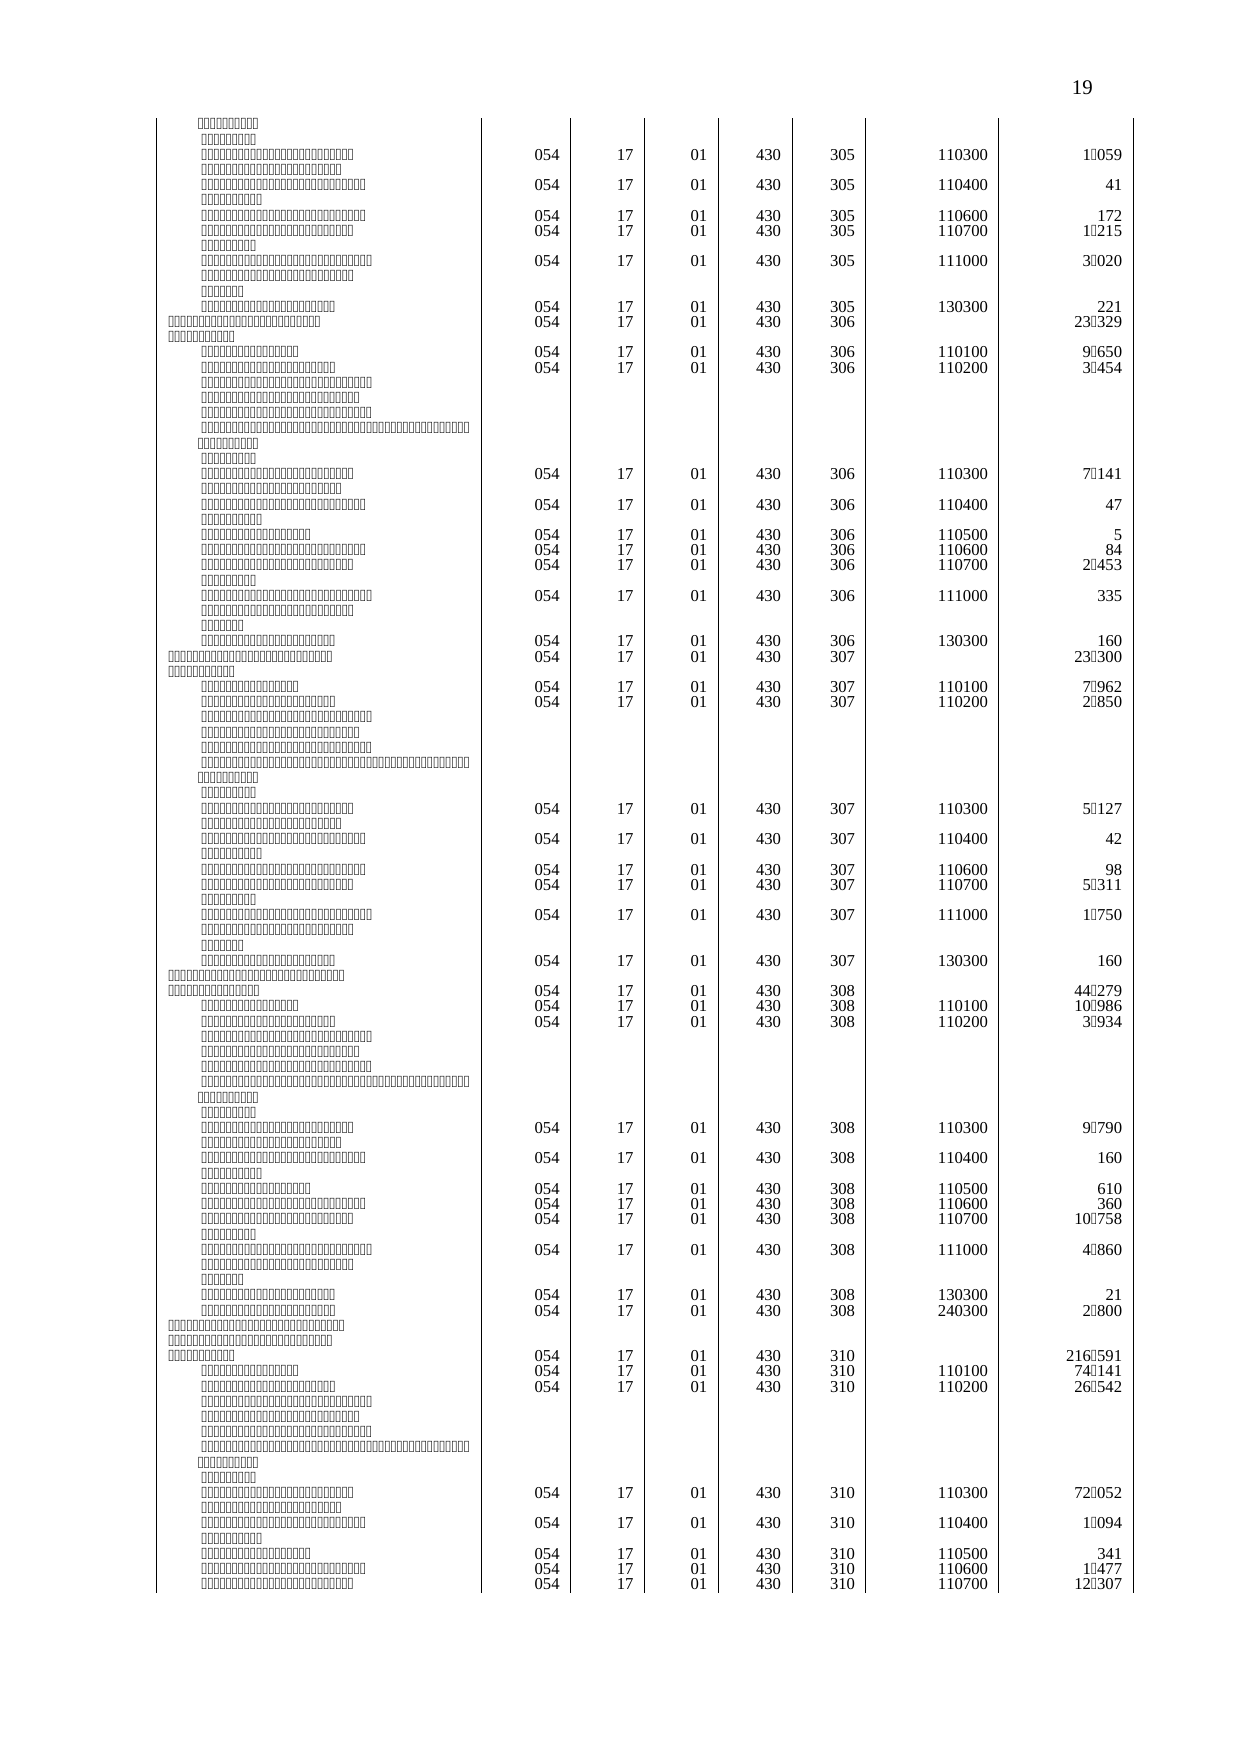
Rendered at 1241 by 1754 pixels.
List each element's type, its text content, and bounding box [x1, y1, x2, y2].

table_cell  [157, 529, 481, 544]
table_cell  [866, 559, 998, 589]
table_cell  [866, 1487, 998, 1517]
table_cell [999, 118, 1133, 148]
table_cell  [866, 1122, 998, 1152]
table_cell   [157, 225, 481, 255]
table_cell  [866, 225, 998, 255]
table_cell  [793, 1152, 865, 1183]
table_cell  [793, 529, 865, 544]
table_cell [793, 118, 865, 148]
table_cell  [157, 1183, 481, 1198]
table_cell  [999, 301, 1133, 316]
table_cell   [157, 1487, 481, 1517]
table_cell  [866, 468, 998, 498]
table_cell  [793, 1015, 865, 1122]
table_cell  [645, 833, 718, 863]
table_cell  [793, 1320, 865, 1365]
table_cell  [482, 529, 570, 544]
table_cell   [157, 970, 481, 1000]
table_cell  [482, 346, 570, 361]
table_cell  [866, 361, 998, 468]
table_cell  [866, 681, 998, 696]
table_cell  [793, 1365, 865, 1380]
table_cell  [645, 1122, 718, 1152]
table_cell   [157, 118, 481, 148]
table_cell  [719, 879, 792, 909]
table_cell  [645, 590, 718, 635]
table_cell  [866, 1015, 998, 1122]
table_cell  [571, 970, 644, 1000]
table_cell [645, 118, 718, 148]
table_cell  [719, 1517, 792, 1548]
table_cell  [645, 970, 718, 1000]
table_cell  [571, 361, 644, 468]
table_cell  [645, 681, 718, 696]
table_cell  [157, 1365, 481, 1380]
table_cell  [571, 833, 644, 863]
table_cell  [482, 1289, 570, 1304]
table_cell [719, 118, 792, 148]
table_cell  [157, 544, 481, 559]
table_cell  [793, 149, 865, 179]
table_cell  [719, 361, 792, 468]
table_cell  [482, 149, 570, 179]
table_cell    [157, 255, 481, 301]
table_cell   [157, 803, 481, 833]
table_cell  [571, 1122, 644, 1152]
table_cell  [645, 209, 718, 224]
table_cell  [999, 255, 1133, 301]
table_cell  [482, 1578, 570, 1593]
table_cell  [866, 255, 998, 301]
table_cell  [482, 635, 570, 650]
table_cell    [157, 1320, 481, 1365]
table_cell  [793, 1000, 865, 1015]
table_cell  [157, 1198, 481, 1213]
table_cell  [999, 1198, 1133, 1213]
table_cell  [999, 1015, 1133, 1122]
table_cell  [571, 529, 644, 544]
table_cell  [482, 1304, 570, 1319]
table_cell  [571, 1548, 644, 1563]
table_cell  [866, 803, 998, 833]
table_cell  [645, 909, 718, 954]
table_cell  [571, 1517, 644, 1548]
table_cell  [482, 696, 570, 802]
table_cell  [866, 696, 998, 802]
table_cell  [999, 863, 1133, 878]
table_cell  [999, 1289, 1133, 1304]
table_cell  [645, 1380, 718, 1487]
table_cell  [645, 468, 718, 498]
table_cell   [157, 149, 481, 179]
table_cell  [482, 1183, 570, 1198]
table_cell  [793, 696, 865, 802]
table_cell  [482, 1244, 570, 1289]
table_cell  [866, 1304, 998, 1319]
table_cell  [571, 1152, 644, 1183]
table_cell  [571, 225, 644, 255]
table_cell  [719, 1015, 792, 1122]
table_cell  [571, 1380, 644, 1487]
table_cell  [719, 346, 792, 361]
table_cell   [157, 1213, 481, 1243]
table_cell  [866, 209, 998, 224]
table_cell  [866, 833, 998, 863]
table_cell  [645, 255, 718, 301]
table_cell  [999, 544, 1133, 559]
table_cell  [866, 590, 998, 635]
table_cell  [999, 1320, 1133, 1365]
table_cell  [645, 1183, 718, 1198]
table_cell  [482, 1517, 570, 1548]
table_cell  [999, 1122, 1133, 1152]
table_cell   [157, 833, 481, 863]
table_cell  [645, 1152, 718, 1183]
table_cell  [571, 1365, 644, 1380]
table_cell  [645, 879, 718, 909]
table_cell  [482, 833, 570, 863]
table_cell  [645, 1365, 718, 1380]
table_cell  [866, 1548, 998, 1563]
table_cell  [866, 863, 998, 878]
table_cell  [571, 1320, 644, 1365]
table_cell  [793, 1517, 865, 1548]
table_cell  [719, 149, 792, 179]
table_cell  [999, 498, 1133, 529]
table_cell  [719, 559, 792, 589]
table_cell  [866, 498, 998, 529]
table_cell  [571, 1183, 644, 1198]
table_cell  [571, 955, 644, 970]
table_cell  [482, 650, 570, 681]
table_cell  [645, 544, 718, 559]
table_cell  [157, 346, 481, 361]
table_cell  [645, 1578, 718, 1593]
table_cell  [999, 559, 1133, 589]
table_cell  [866, 1365, 998, 1380]
table_cell  [866, 346, 998, 361]
table_cell  [719, 179, 792, 209]
table_cell  [999, 179, 1133, 209]
table_cell    [157, 909, 481, 954]
table_cell  [482, 1198, 570, 1213]
table_cell  [645, 529, 718, 544]
table_cell  [793, 909, 865, 954]
table_cell  [482, 1548, 570, 1563]
table_cell  [571, 1563, 644, 1578]
table_cell  [719, 1183, 792, 1198]
table_cell  [482, 361, 570, 468]
table_cell  [793, 316, 865, 346]
table_cell  [866, 1380, 998, 1487]
table_cell  [482, 498, 570, 529]
table_cell  [719, 1122, 792, 1152]
table_cell  [793, 346, 865, 361]
table_cell  [482, 179, 570, 209]
table_cell  [793, 559, 865, 589]
table_cell  [793, 361, 865, 468]
table_cell  [645, 650, 718, 681]
table_cell  [999, 696, 1133, 802]
table_cell       [157, 696, 481, 802]
table_cell  [719, 1548, 792, 1563]
table_cell  [793, 590, 865, 635]
table_cell  [999, 316, 1133, 346]
table_cell  [719, 681, 792, 696]
table_cell  [571, 1304, 644, 1319]
table_cell  [571, 301, 644, 316]
table_cell  [571, 1578, 644, 1593]
table_cell  [482, 316, 570, 346]
table_cell  [999, 1213, 1133, 1243]
table_cell  [999, 225, 1133, 255]
table_cell  [999, 1380, 1133, 1487]
table_cell  [866, 1183, 998, 1198]
table_cell  [482, 1000, 570, 1015]
table_cell  [793, 955, 865, 970]
table_cell   [157, 468, 481, 498]
table_cell  [793, 650, 865, 681]
table_cell  [482, 225, 570, 255]
table_cell  [719, 1365, 792, 1380]
table_cell  [571, 1015, 644, 1122]
table_cell  [793, 1213, 865, 1243]
table_cell  [999, 1244, 1133, 1289]
table_cell  [645, 316, 718, 346]
table_cell  [793, 544, 865, 559]
table_cell  [999, 635, 1133, 650]
table_cell  [999, 1563, 1133, 1578]
table_cell  [999, 1548, 1133, 1563]
table_cell  [793, 1244, 865, 1289]
table_cell  [157, 301, 481, 316]
table_cell  [999, 650, 1133, 681]
table_cell  [999, 1304, 1133, 1319]
table_cell  [157, 1578, 481, 1593]
table_cell       [157, 361, 481, 468]
table_cell  [571, 179, 644, 209]
table_cell  [571, 1487, 644, 1517]
table_cell  [866, 879, 998, 909]
table_cell  [157, 1304, 481, 1319]
table_cell   [157, 650, 481, 681]
table_cell [482, 118, 570, 148]
table_cell  [793, 1183, 865, 1198]
table_cell  [793, 1487, 865, 1517]
table_cell  [571, 863, 644, 878]
table_cell  [571, 1000, 644, 1015]
table_cell  [157, 955, 481, 970]
table_cell  [999, 468, 1133, 498]
table_cell  [571, 1198, 644, 1213]
table_cell  [999, 970, 1133, 1000]
table_cell  [999, 681, 1133, 696]
table_cell  [571, 316, 644, 346]
table_cell  [571, 209, 644, 224]
table_cell  [482, 909, 570, 954]
table_cell  [999, 590, 1133, 635]
table_cell    [157, 590, 481, 635]
table_cell  [793, 1289, 865, 1304]
table_cell  [482, 1380, 570, 1487]
table_cell  [999, 149, 1133, 179]
table_cell  [645, 955, 718, 970]
table_cell  [866, 1563, 998, 1578]
table_cell  [719, 1198, 792, 1213]
table_cell  [719, 1487, 792, 1517]
table_cell  [719, 255, 792, 301]
table_cell  [571, 1289, 644, 1304]
table_cell  [645, 559, 718, 589]
table_cell   [157, 179, 481, 209]
table_cell  [482, 955, 570, 970]
table_cell  [719, 544, 792, 559]
table_cell [571, 118, 644, 148]
table_cell   [157, 559, 481, 589]
table_cell  [999, 1517, 1133, 1548]
table_cell  [719, 1578, 792, 1593]
table_cell  [482, 301, 570, 316]
table_cell  [719, 590, 792, 635]
table_cell  [482, 879, 570, 909]
table_cell  [571, 498, 644, 529]
table_cell  [719, 529, 792, 544]
table_cell  [719, 635, 792, 650]
table_cell  [571, 149, 644, 179]
table_cell  [571, 1213, 644, 1243]
table_cell  [482, 1213, 570, 1243]
table_cell  [571, 909, 644, 954]
table_cell  [999, 361, 1133, 468]
table_cell  [571, 544, 644, 559]
table_cell  [719, 1380, 792, 1487]
table_cell  [999, 529, 1133, 544]
table_cell  [571, 650, 644, 681]
table_cell  [645, 696, 718, 802]
table_cell  [157, 1548, 481, 1563]
table_cell  [645, 1213, 718, 1243]
table_cell  [645, 1548, 718, 1563]
table_cell [866, 316, 998, 346]
table_cell    [157, 1244, 481, 1289]
table_cell  [793, 1122, 865, 1152]
table_cell  [719, 1320, 792, 1365]
table_cell   [157, 498, 481, 529]
table_cell  [866, 1517, 998, 1548]
table_cell  [719, 468, 792, 498]
table_cell  [157, 635, 481, 650]
table_cell  [866, 1578, 998, 1593]
table_cell  [571, 346, 644, 361]
table_cell  [571, 803, 644, 833]
table_cell  [793, 209, 865, 224]
table_cell  [482, 544, 570, 559]
table_cell  [719, 970, 792, 1000]
table_cell  [719, 955, 792, 970]
table_cell   [157, 316, 481, 346]
table_cell  [793, 225, 865, 255]
table_cell  [571, 468, 644, 498]
table_cell  [645, 498, 718, 529]
table_cell  [999, 1000, 1133, 1015]
table_cell [866, 970, 998, 1000]
table_cell  [645, 1517, 718, 1548]
table_cell       [157, 1380, 481, 1487]
table_cell  [645, 361, 718, 468]
table_cell  [645, 225, 718, 255]
table_cell [866, 650, 998, 681]
table_cell  [793, 863, 865, 878]
table_cell  [719, 650, 792, 681]
table_cell  [482, 1320, 570, 1365]
table_cell  [645, 1000, 718, 1015]
table_cell  [482, 681, 570, 696]
table_cell  [719, 1244, 792, 1289]
table_cell  [482, 1122, 570, 1152]
table_cell  [999, 209, 1133, 224]
table_cell  [482, 803, 570, 833]
table_cell  [999, 955, 1133, 970]
table_cell  [793, 255, 865, 301]
table_cell  [793, 1548, 865, 1563]
table_cell  [571, 590, 644, 635]
table_cell  [482, 209, 570, 224]
table_cell  [719, 1304, 792, 1319]
table_cell  [645, 179, 718, 209]
table_cell  [719, 316, 792, 346]
table_cell  [719, 909, 792, 954]
table_cell   [157, 1122, 481, 1152]
table_cell  [645, 635, 718, 650]
table_cell  [571, 255, 644, 301]
table_cell [866, 118, 998, 148]
table_cell  [571, 635, 644, 650]
table_cell  [866, 1198, 998, 1213]
table_cell  [793, 681, 865, 696]
table_cell  [571, 696, 644, 802]
table_cell  [999, 1152, 1133, 1183]
table_cell  [793, 1304, 865, 1319]
table_cell  [793, 498, 865, 529]
table_cell  [719, 301, 792, 316]
table_cell  [719, 1152, 792, 1183]
table_cell  [482, 1563, 570, 1578]
table_cell  [482, 468, 570, 498]
table_cell  [793, 635, 865, 650]
table_cell  [999, 346, 1133, 361]
table_cell  [866, 955, 998, 970]
table_cell  [866, 1244, 998, 1289]
table_cell  [999, 909, 1133, 954]
table_cell  [482, 1152, 570, 1183]
table_cell  [719, 225, 792, 255]
table_cell  [482, 1365, 570, 1380]
table_cell  [482, 1015, 570, 1122]
table_cell  [157, 209, 481, 224]
table_cell  [999, 879, 1133, 909]
table_cell   [157, 879, 481, 909]
table_cell  [645, 1487, 718, 1517]
table_cell       [157, 1015, 481, 1122]
table_cell  [645, 346, 718, 361]
table_cell  [866, 635, 998, 650]
table_cell  [719, 833, 792, 863]
table_cell  [866, 1000, 998, 1015]
table_cell  [999, 1578, 1133, 1593]
table_cell [866, 1320, 998, 1365]
table_cell  [157, 1563, 481, 1578]
table_cell  [999, 1487, 1133, 1517]
table_cell  [793, 879, 865, 909]
table_cell  [999, 833, 1133, 863]
table_cell  [645, 1244, 718, 1289]
table_cell  [793, 179, 865, 209]
table_cell  [571, 1244, 644, 1289]
table_cell  [866, 149, 998, 179]
table_cell  [157, 681, 481, 696]
table_cell  [793, 1563, 865, 1578]
table_cell  [793, 1380, 865, 1487]
table_cell  [999, 1365, 1133, 1380]
table_cell  [571, 681, 644, 696]
table_cell  [793, 970, 865, 1000]
table_cell  [866, 1289, 998, 1304]
table_cell  [793, 1578, 865, 1593]
table_cell  [793, 468, 865, 498]
table_cell  [482, 970, 570, 1000]
table_cell  [999, 1183, 1133, 1198]
table_cell  [482, 1487, 570, 1517]
table_cell  [482, 559, 570, 589]
table_cell  [482, 590, 570, 635]
table_cell  [482, 255, 570, 301]
table_cell  [645, 1304, 718, 1319]
table_cell   [157, 1517, 481, 1548]
table_cell  [719, 696, 792, 802]
table_cell  [866, 179, 998, 209]
table_cell  [999, 803, 1133, 833]
table_cell  [571, 559, 644, 589]
table_cell  [645, 1320, 718, 1365]
table_cell  [866, 301, 998, 316]
table_cell  [866, 1152, 998, 1183]
table_cell  [793, 803, 865, 833]
table_cell  [866, 909, 998, 954]
table_cell  [645, 863, 718, 878]
table_cell  [482, 863, 570, 878]
table_cell  [719, 1289, 792, 1304]
table_cell  [719, 1563, 792, 1578]
table_cell  [866, 1213, 998, 1243]
table_cell  [719, 1000, 792, 1015]
table_cell  [645, 1015, 718, 1122]
table_cell  [157, 1289, 481, 1304]
table_cell  [645, 1289, 718, 1304]
table_cell  [157, 1000, 481, 1015]
table_cell  [719, 1213, 792, 1243]
table_cell  [157, 863, 481, 878]
table_cell  [793, 833, 865, 863]
table_cell  [719, 863, 792, 878]
table_cell  [645, 301, 718, 316]
table_cell  [793, 301, 865, 316]
table_cell  [645, 1563, 718, 1578]
table_cell  [645, 1198, 718, 1213]
table_cell  [866, 529, 998, 544]
table_cell  [793, 1198, 865, 1213]
table_cell  [719, 209, 792, 224]
table_cell  [645, 803, 718, 833]
table_cell  [571, 879, 644, 909]
table_cell  [866, 544, 998, 559]
table_cell  [719, 803, 792, 833]
table_cell   [157, 1152, 481, 1183]
table_cell  [645, 149, 718, 179]
table_cell  [719, 498, 792, 529]
